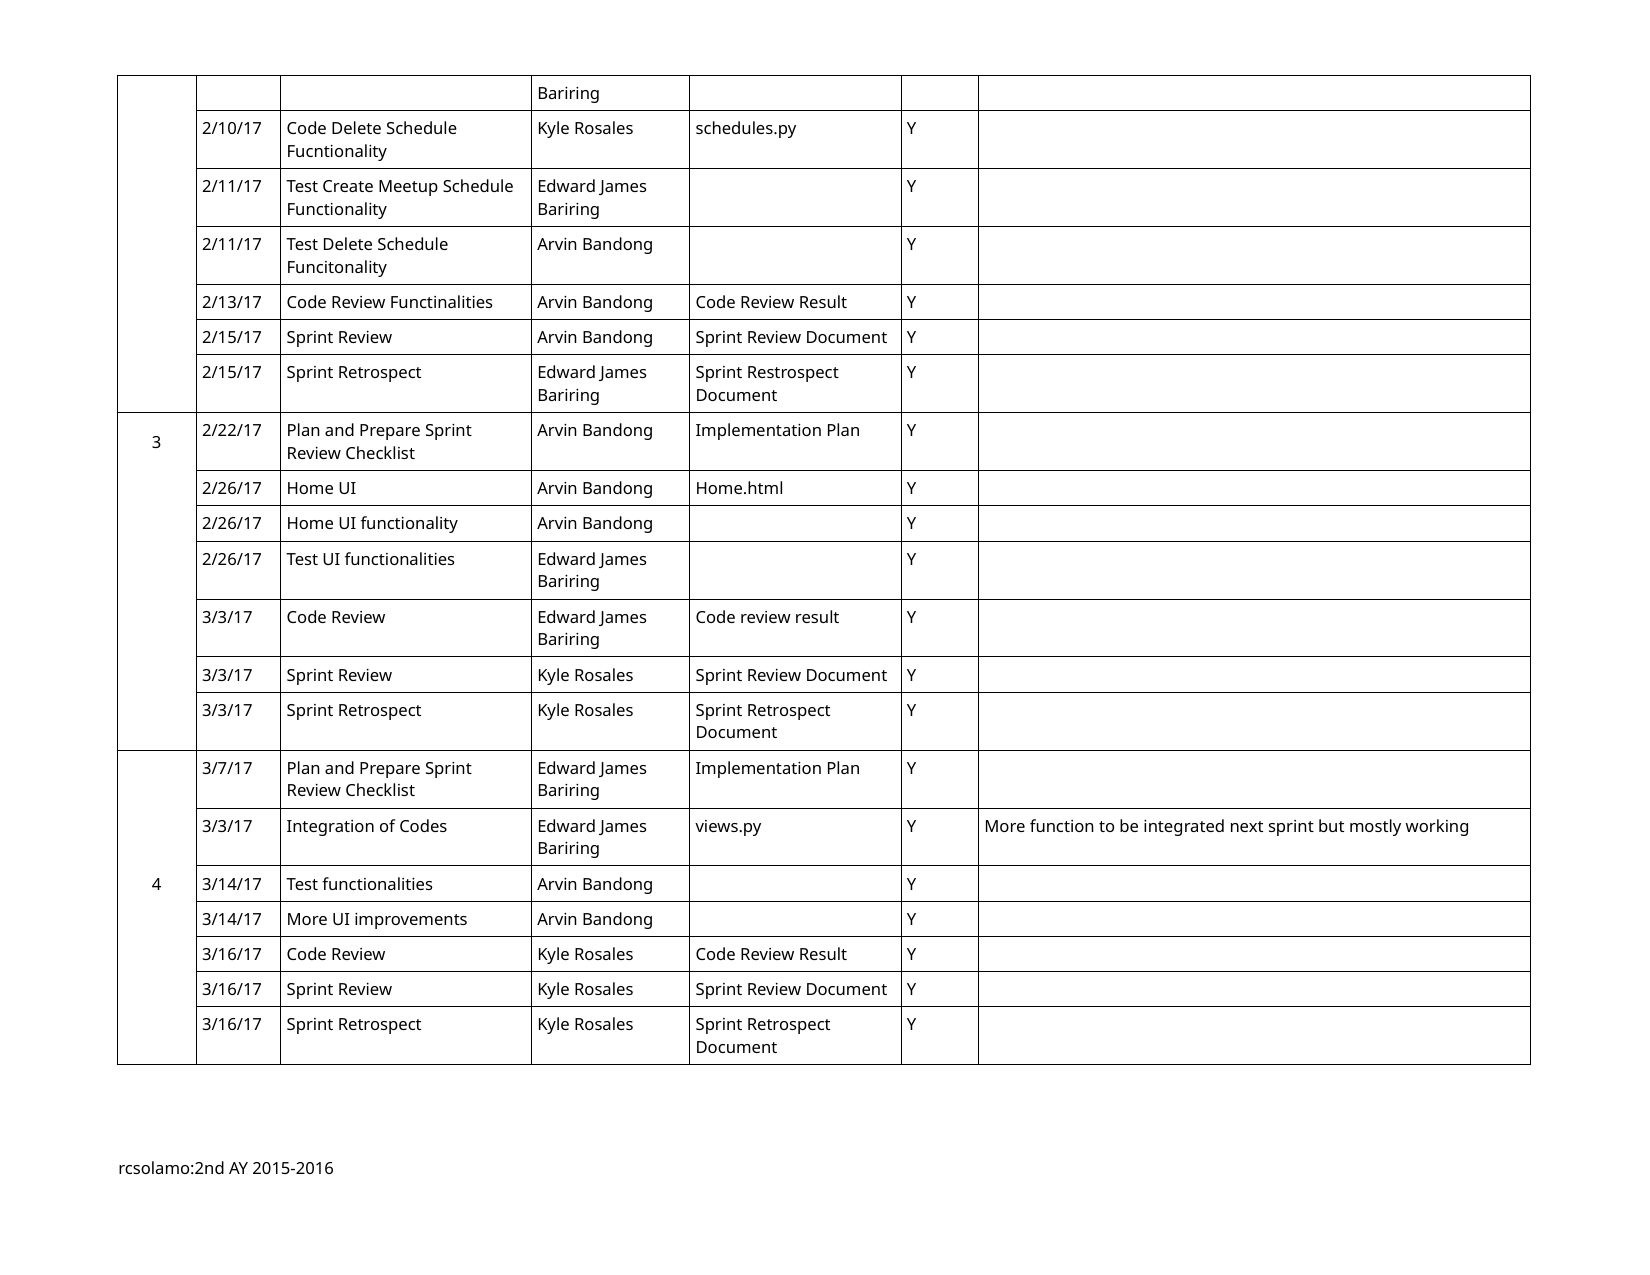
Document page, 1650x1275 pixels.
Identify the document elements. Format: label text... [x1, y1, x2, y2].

table_cell Code review result [690, 600, 901, 656]
table_cell Arvin Bandong [532, 285, 689, 319]
table_cell [118, 505, 196, 541]
table_cell Edward James Bariring [532, 169, 689, 226]
table_cell Sprint Retrospect [281, 1007, 531, 1064]
table_cell Home UI functionality [281, 506, 531, 541]
table_cell Y [902, 506, 978, 541]
table_cell Integration of Codes [281, 809, 531, 865]
table_cell [979, 600, 1530, 656]
table_cell [690, 227, 901, 284]
table_cell Edward James Bariring [532, 600, 689, 656]
table_cell Sprint Review [281, 320, 531, 354]
table_cell Implementation Plan [690, 751, 901, 807]
table_cell Y [902, 285, 978, 319]
table_cell [979, 972, 1530, 1006]
table_cell Y [902, 1007, 978, 1064]
table_cell [197, 76, 280, 110]
table_cell Y [902, 111, 978, 168]
table_cell Edward James Bariring [532, 355, 689, 412]
table_cell 2/26/17 [197, 471, 280, 505]
table_cell [979, 542, 1530, 598]
table_cell [690, 902, 901, 936]
table_cell [118, 76, 196, 412]
table_cell Kyle Rosales [532, 972, 689, 1006]
table_cell Sprint Retrospect Document [690, 1007, 901, 1064]
table_cell [979, 937, 1530, 971]
table_cell Test Create Meetup Schedule Functionality [281, 169, 531, 226]
table_cell 2/22/17 [197, 413, 280, 470]
table_cell 2/11/17 [197, 227, 280, 284]
table_cell [118, 936, 196, 971]
table_cell [118, 599, 196, 656]
table_cell Edward James Bariring [532, 809, 689, 865]
table_cell Sprint Review Document [690, 320, 901, 354]
table_cell [118, 541, 196, 598]
table_cell Implementation Plan [690, 413, 901, 470]
table_cell Kyle Rosales [532, 657, 689, 692]
table_cell Test Delete Schedule Funcitonality [281, 227, 531, 284]
table_cell Code Review Functinalities [281, 285, 531, 319]
table_cell [979, 902, 1530, 936]
table_cell Y [902, 972, 978, 1006]
table_cell [118, 470, 196, 505]
table_cell Edward James Bariring [532, 542, 689, 598]
table_cell Y [902, 355, 978, 412]
table_cell Plan and Prepare Sprint Review Checklist [281, 413, 531, 470]
table_cell Kyle Rosales [532, 111, 689, 168]
table_cell Y [902, 227, 978, 284]
table_cell Y [902, 809, 978, 865]
table_cell [979, 320, 1530, 354]
table_cell Kyle Rosales [532, 693, 689, 749]
table_cell Code Review Result [690, 285, 901, 319]
table_cell 2/15/17 [197, 320, 280, 354]
table_cell Y [902, 866, 978, 901]
table_cell Sprint Review Document [690, 657, 901, 692]
table_cell 3/3/17 [197, 600, 280, 656]
table_cell [118, 656, 196, 692]
table_cell Home.html [690, 471, 901, 505]
table_cell [979, 1007, 1530, 1064]
table_cell Sprint Review [281, 972, 531, 1006]
table_cell [979, 111, 1530, 168]
table_cell 3/16/17 [197, 972, 280, 1006]
table_cell [118, 751, 196, 807]
table_cell [690, 542, 901, 598]
table_cell 2/15/17 [197, 355, 280, 412]
table_cell Bariring [532, 76, 689, 110]
table_cell [118, 971, 196, 1006]
table_cell Y [902, 937, 978, 971]
table_cell Arvin Bandong [532, 413, 689, 470]
table_cell More UI improvements [281, 902, 531, 936]
table_cell Arvin Bandong [532, 902, 689, 936]
table_cell Kyle Rosales [532, 1007, 689, 1064]
table_cell Arvin Bandong [532, 227, 689, 284]
table_cell [281, 76, 531, 110]
table_cell Y [902, 320, 978, 354]
table_cell 3/3/17 [197, 809, 280, 865]
table_cell Test UI functionalities [281, 542, 531, 598]
table_cell 2/11/17 [197, 169, 280, 226]
table_cell Test functionalities [281, 866, 531, 901]
table_cell Y [902, 471, 978, 505]
table_cell [902, 76, 978, 110]
table_cell 3/7/17 [197, 751, 280, 807]
table_cell [979, 751, 1530, 807]
table_cell 2/26/17 [197, 506, 280, 541]
table_cell views.py [690, 809, 901, 865]
table_cell Arvin Bandong [532, 866, 689, 901]
table_cell 2/10/17 [197, 111, 280, 168]
table_cell 3/14/17 [197, 902, 280, 936]
table_cell schedules.py [690, 111, 901, 168]
table_cell Y [902, 169, 978, 226]
table_cell [979, 169, 1530, 226]
table_cell [118, 692, 196, 749]
table_cell [979, 227, 1530, 284]
table_cell [979, 413, 1530, 470]
table_cell Y [902, 902, 978, 936]
table_cell Arvin Bandong [532, 320, 689, 354]
table_cell 3/3/17 [197, 657, 280, 692]
table_cell Arvin Bandong [532, 471, 689, 505]
table_cell Y [902, 542, 978, 598]
table_cell Sprint Retrospect [281, 355, 531, 412]
table_cell [979, 76, 1530, 110]
table_cell Y [902, 657, 978, 692]
table_cell [690, 506, 901, 541]
table_cell Y [902, 600, 978, 656]
table_cell 2/26/17 [197, 542, 280, 598]
table_cell [979, 506, 1530, 541]
table_cell Code Review [281, 600, 531, 656]
table_cell Kyle Rosales [532, 937, 689, 971]
table_cell Code Delete Schedule Fucntionality [281, 111, 531, 168]
table_cell Plan and Prepare Sprint Review Checklist [281, 751, 531, 807]
table_cell 4 [118, 865, 196, 901]
table_cell [979, 355, 1530, 412]
table_cell Sprint Review Document [690, 972, 901, 1006]
table_cell Y [902, 693, 978, 749]
table_cell 3 [118, 413, 196, 470]
table_cell [118, 1006, 196, 1064]
table_cell [979, 471, 1530, 505]
table_cell [690, 866, 901, 901]
table_cell Sprint Retrospect Document [690, 693, 901, 749]
table_cell 2/13/17 [197, 285, 280, 319]
table_cell Arvin Bandong [532, 506, 689, 541]
table_cell 3/16/17 [197, 937, 280, 971]
table_cell [979, 657, 1530, 692]
table_cell 3/16/17 [197, 1007, 280, 1064]
table_cell [979, 693, 1530, 749]
table_cell Sprint Restrospect Document [690, 355, 901, 412]
table_cell Home UI [281, 471, 531, 505]
table_cell [690, 76, 901, 110]
table_cell 3/14/17 [197, 866, 280, 901]
table_cell Y [902, 751, 978, 807]
table_cell Code Review [281, 937, 531, 971]
table_cell 3/3/17 [197, 693, 280, 749]
table_cell Y [902, 413, 978, 470]
table_cell [118, 808, 196, 865]
table_cell [979, 285, 1530, 319]
table_cell More function to be integrated next sprint but mostly working [979, 809, 1530, 865]
table_cell Edward James Bariring [532, 751, 689, 807]
table_cell Sprint Review [281, 657, 531, 692]
table_cell Code Review Result [690, 937, 901, 971]
table_cell Sprint Retrospect [281, 693, 531, 749]
table_cell [690, 169, 901, 226]
table_cell [979, 866, 1530, 901]
table_cell [118, 901, 196, 936]
